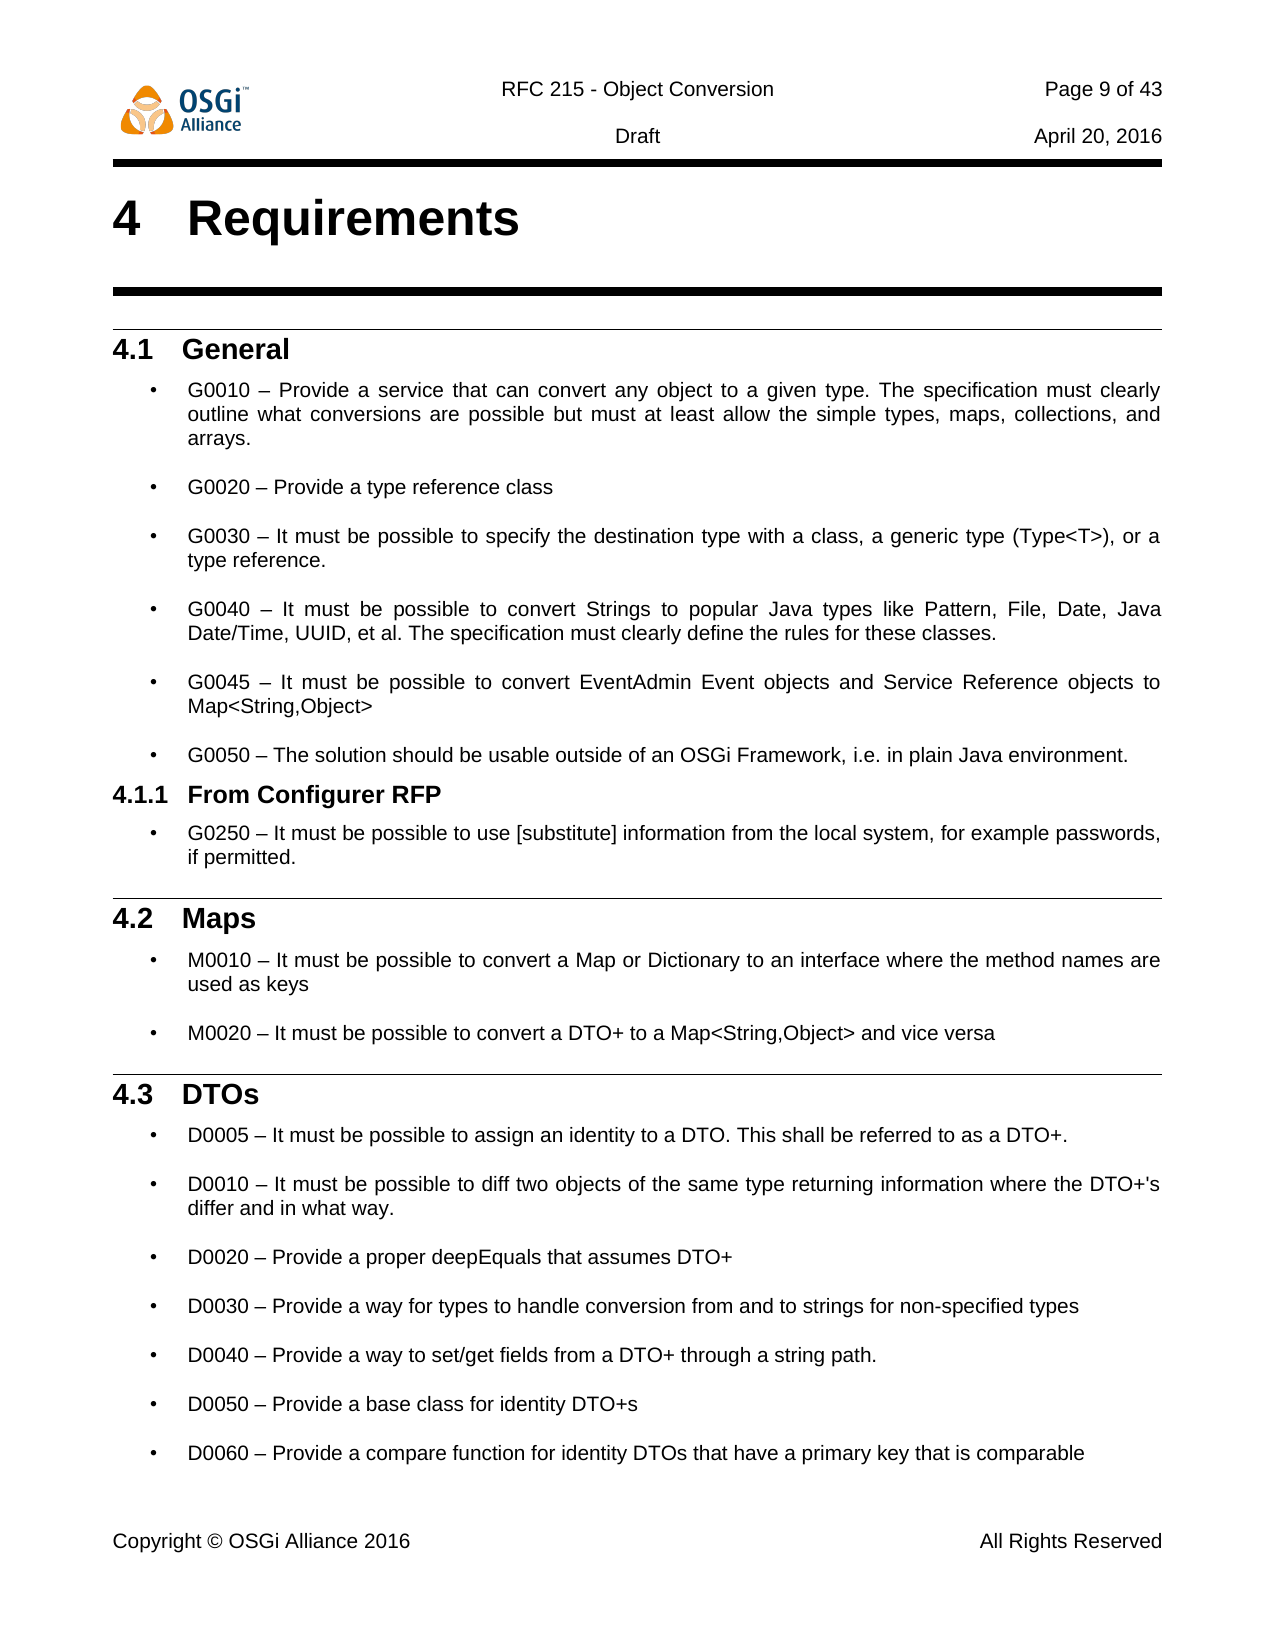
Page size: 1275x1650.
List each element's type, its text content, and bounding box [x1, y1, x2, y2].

picture [113, 78, 257, 142]
list D0010 – It must be possible to diff two objects of the same type returning information where the DTO+'s differ and in what way. [150, 1172, 1162, 1220]
list G0250 – It must be possible to use [substitute] information from the local system, for example passwords, if permitted. [150, 821, 1162, 869]
list D0050 – Provide a base class for identity DTO+s [150, 1392, 1162, 1416]
list D0030 – Provide a way for types to handle conversion from and to strings for non-specified types [150, 1294, 1162, 1318]
list G0020 – Provide a type reference class [150, 475, 1162, 499]
list D0005 – It must be possible to assign an identity to a DTO. This shall be referred to as a DTO+. [150, 1123, 1162, 1147]
subtitle General [112, 330, 1162, 366]
subtitle DTOs [112, 1075, 1162, 1110]
list G0040 – It must be possible to convert Strings to popular Java types like Pattern, File, Date, Java Date/Time, UUID, et al. The specification must clearly define the rules for these classes. [150, 597, 1162, 645]
list G0050 – The solution should be usable outside of an OSGi Framework, i.e. in plain Java environment. [150, 743, 1162, 767]
list G0045 – It must be possible to convert EventAdmin Event objects and Service Reference objects to Map<String,Object> [150, 670, 1162, 718]
list G0030 – It must be possible to specify the destination type with a class, a generic type (Type<T>), or a type reference. [150, 524, 1162, 572]
list D0020 – Provide a proper deepEquals that assumes DTO+ [150, 1245, 1162, 1269]
list G0010 – Provide a service that can convert any object to a given type. The specification must clearly outline what conversions are possible but must at least allow the simple types, maps, collections, and arrays. [150, 378, 1162, 450]
subtitle Maps [112, 899, 1162, 935]
list D0040 – Provide a way to set/get fields from a DTO+ through a string path. [150, 1343, 1162, 1367]
list D0060 – Provide a compare function for identity DTOs that have a primary key that is comparable [150, 1441, 1162, 1465]
list M0020 – It must be possible to convert a DTO+ to a Map<String,Object> and vice versa [150, 1020, 1162, 1044]
list M0010 – It must be possible to convert a Map or Dictionary to an interface where the method names are used as keys [150, 947, 1162, 995]
subtitle Requirements [112, 160, 1162, 296]
subtitle From Configurer RFP [112, 780, 1162, 808]
